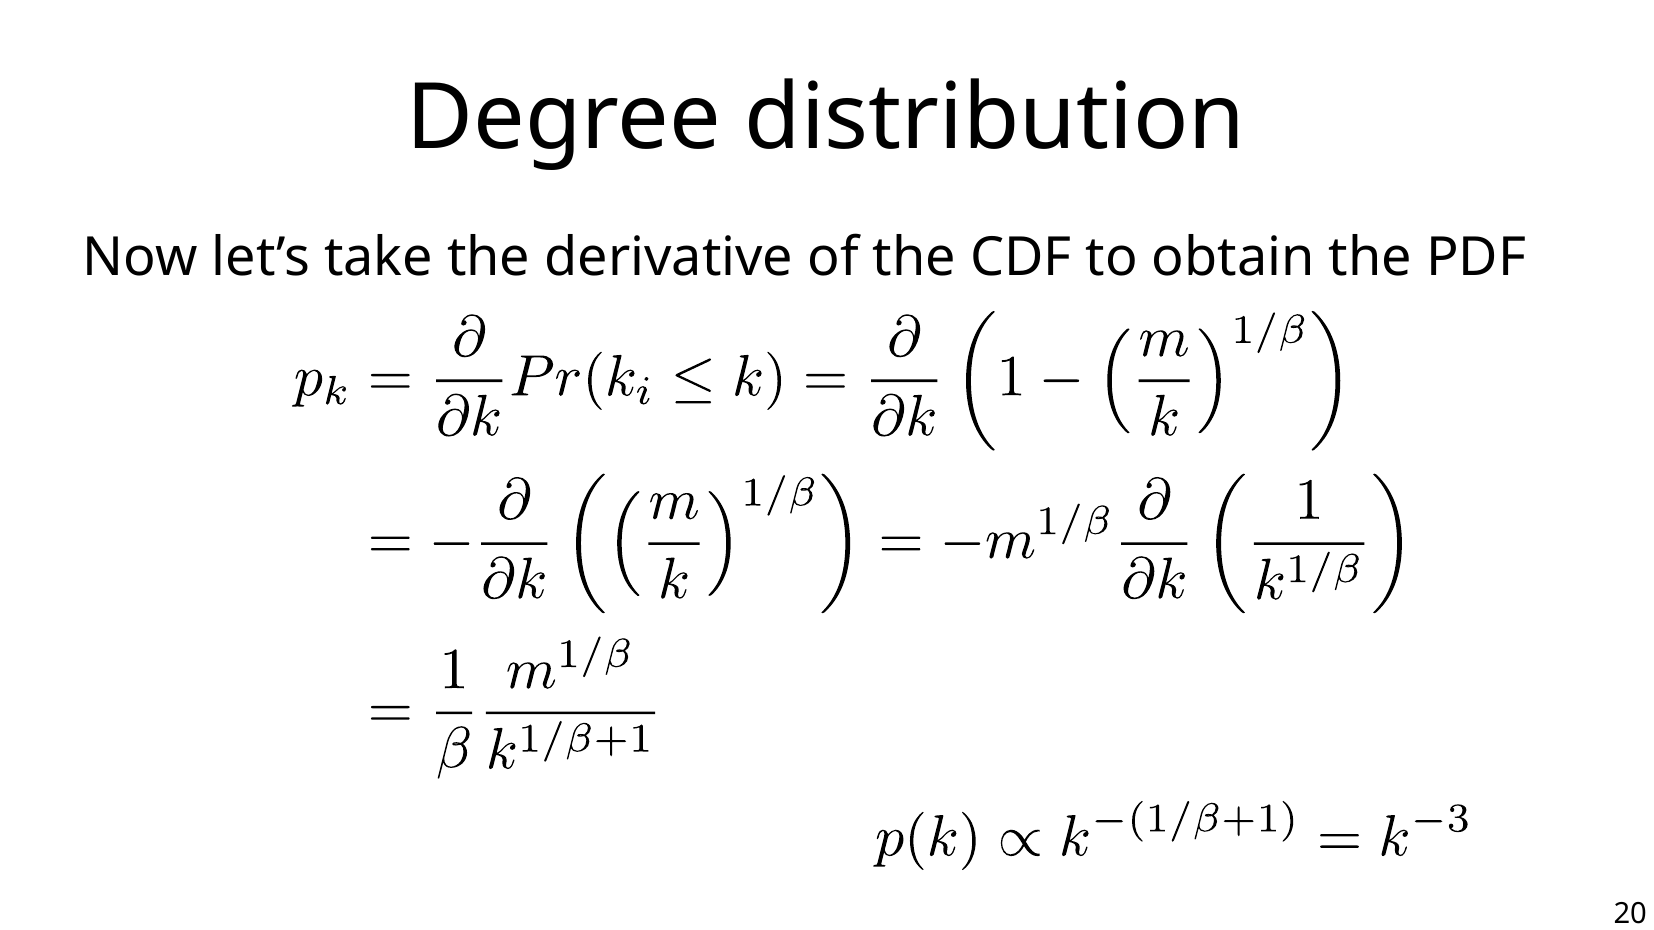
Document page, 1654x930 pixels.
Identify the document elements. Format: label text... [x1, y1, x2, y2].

title Degree distribution [82, 1, 1571, 217]
text_box [873, 800, 1471, 871]
list Now let’s take the derivative of the CDF to obtain the PDF [82, 217, 1571, 301]
text_box [291, 310, 1415, 779]
